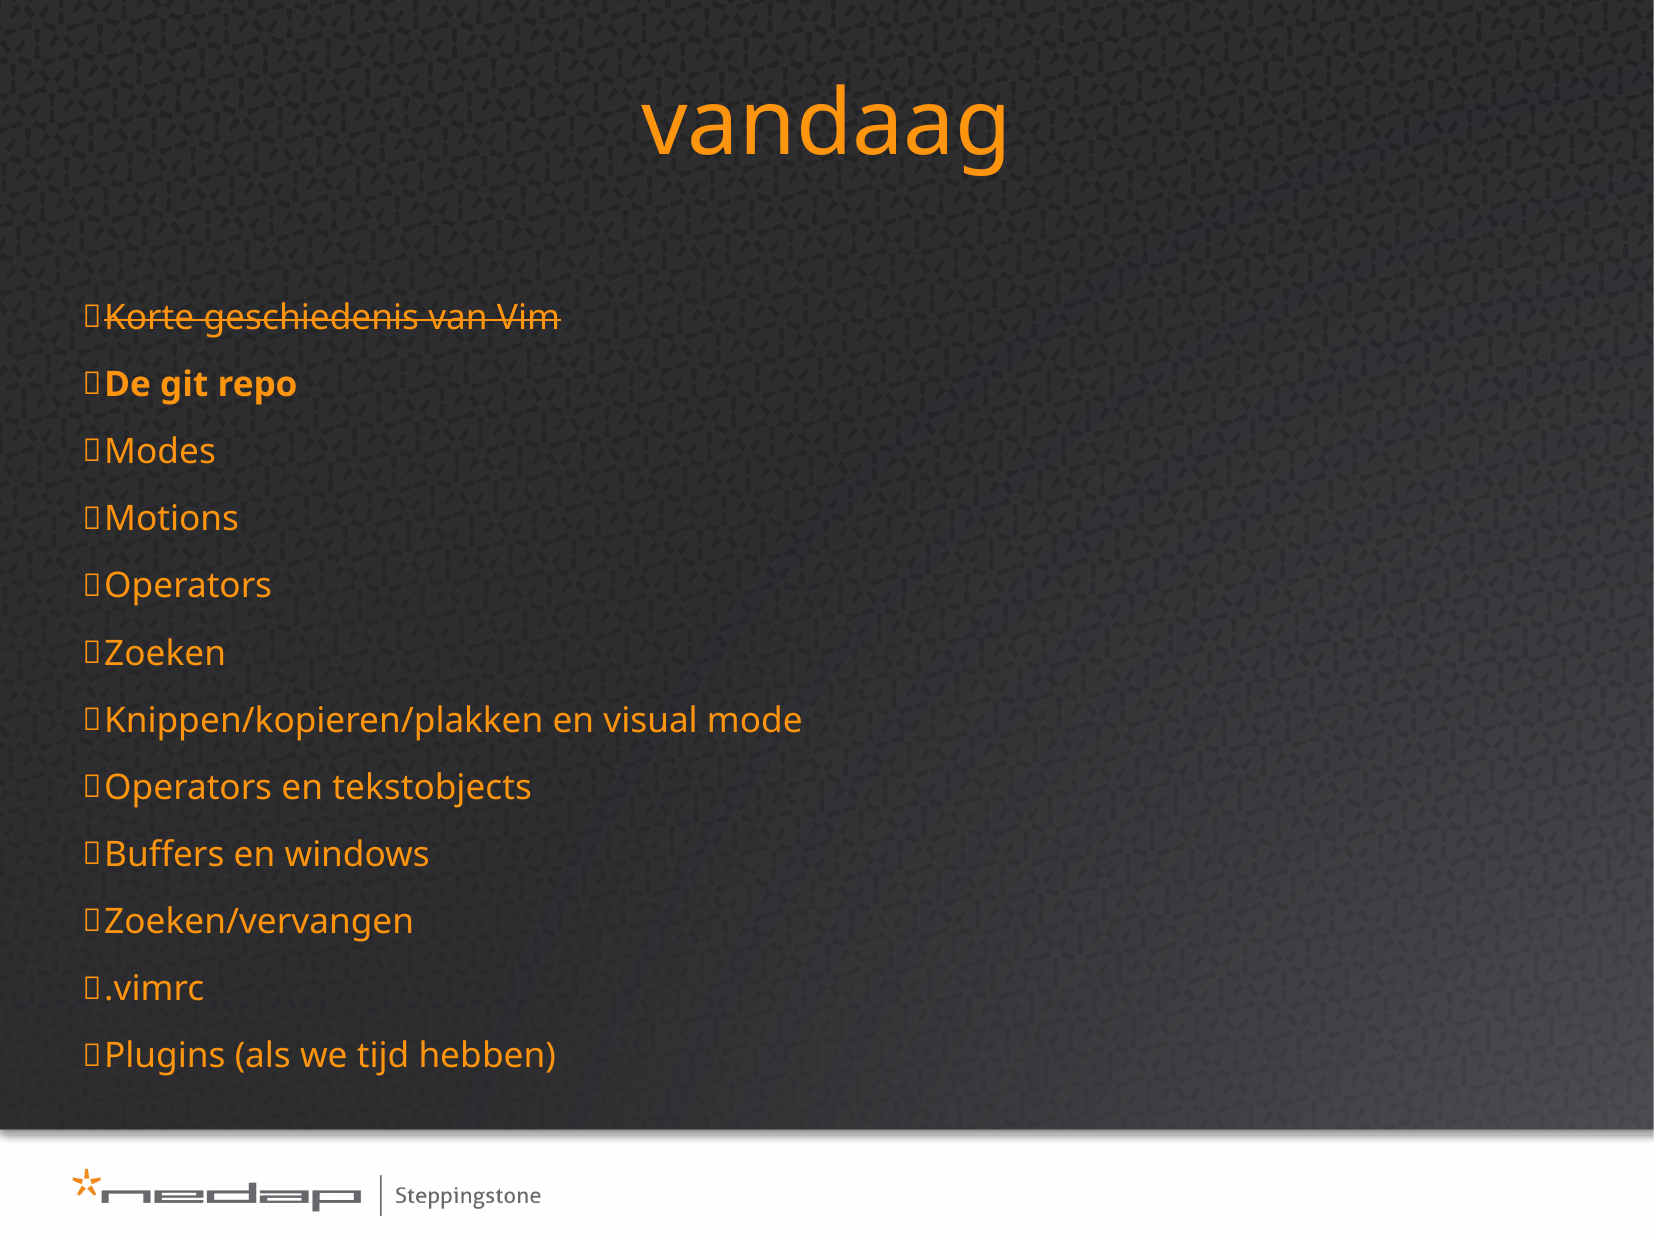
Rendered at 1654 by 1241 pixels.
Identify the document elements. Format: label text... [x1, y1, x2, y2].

title vandaag [82, 49, 1571, 189]
list Korte geschiedenis van Vim De git repo Modes Motions Operators Zoeken Knippen/kopieren/plakken en visual mode Operators en tekstobjects Buffers en windows Zoeken/vervangen .vimrc Plugins (als we tijd hebben) [82, 224, 1538, 1087]
picture [0, 0, 1654, 1241]
